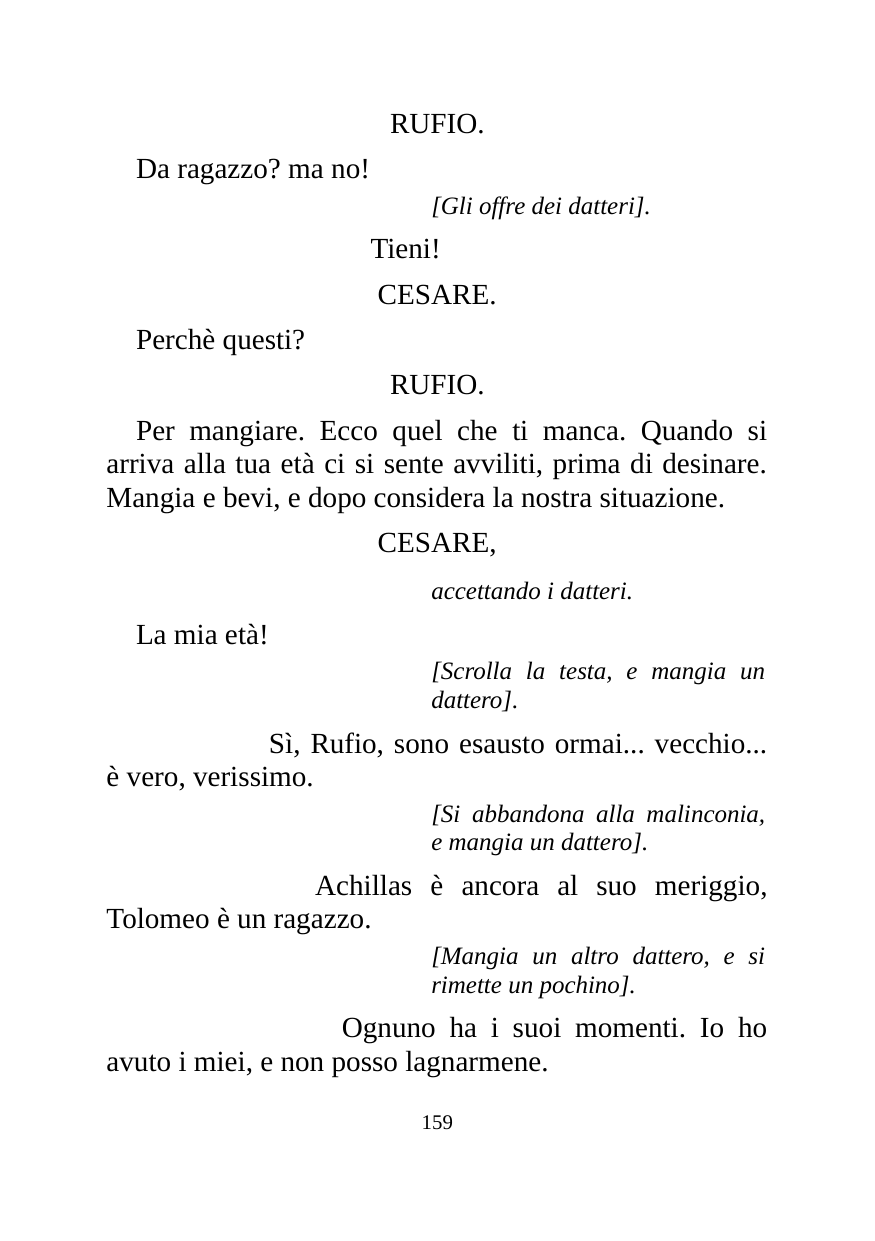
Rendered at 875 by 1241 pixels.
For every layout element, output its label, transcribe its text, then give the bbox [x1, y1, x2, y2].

text Per mangiare. Ecco quel che ti manca. Quando si arriva alla tua età ci si sente avviliti, prima di desinare. Mangia e bevi, e dopo considera la nostra situazione. [106, 413, 768, 513]
text [Mangia un altro dattero, e si rimette un pochino]. [431, 941, 768, 998]
text La mia età! [106, 617, 768, 651]
text Achillas è ancora al suo meriggio, Tolomeo è un ragazzo. [106, 868, 768, 935]
text [Si abbandona alla malinconia, e mangia un dattero]. [431, 799, 768, 856]
text CESARE. [106, 277, 768, 310]
text [Gli offre dei datteri]. [431, 191, 768, 220]
text Perchè questi? [106, 322, 768, 356]
text CESARE, [106, 525, 768, 559]
text Tieni! [106, 232, 768, 265]
text RUFIO. [106, 106, 768, 140]
text accettando i datteri. [431, 576, 768, 605]
text Da ragazzo? ma no! [106, 152, 768, 185]
text Ognuno ha i suoi momenti. Io ho avuto i miei, e non posso lagnarmene. [106, 1010, 768, 1077]
text Sì, Rufio, sono esausto ormai... vecchio... è vero, verissimo. [106, 726, 768, 793]
text [Scrolla la testa, e mangia un dattero]. [431, 656, 768, 714]
text RUFIO. [106, 367, 768, 401]
